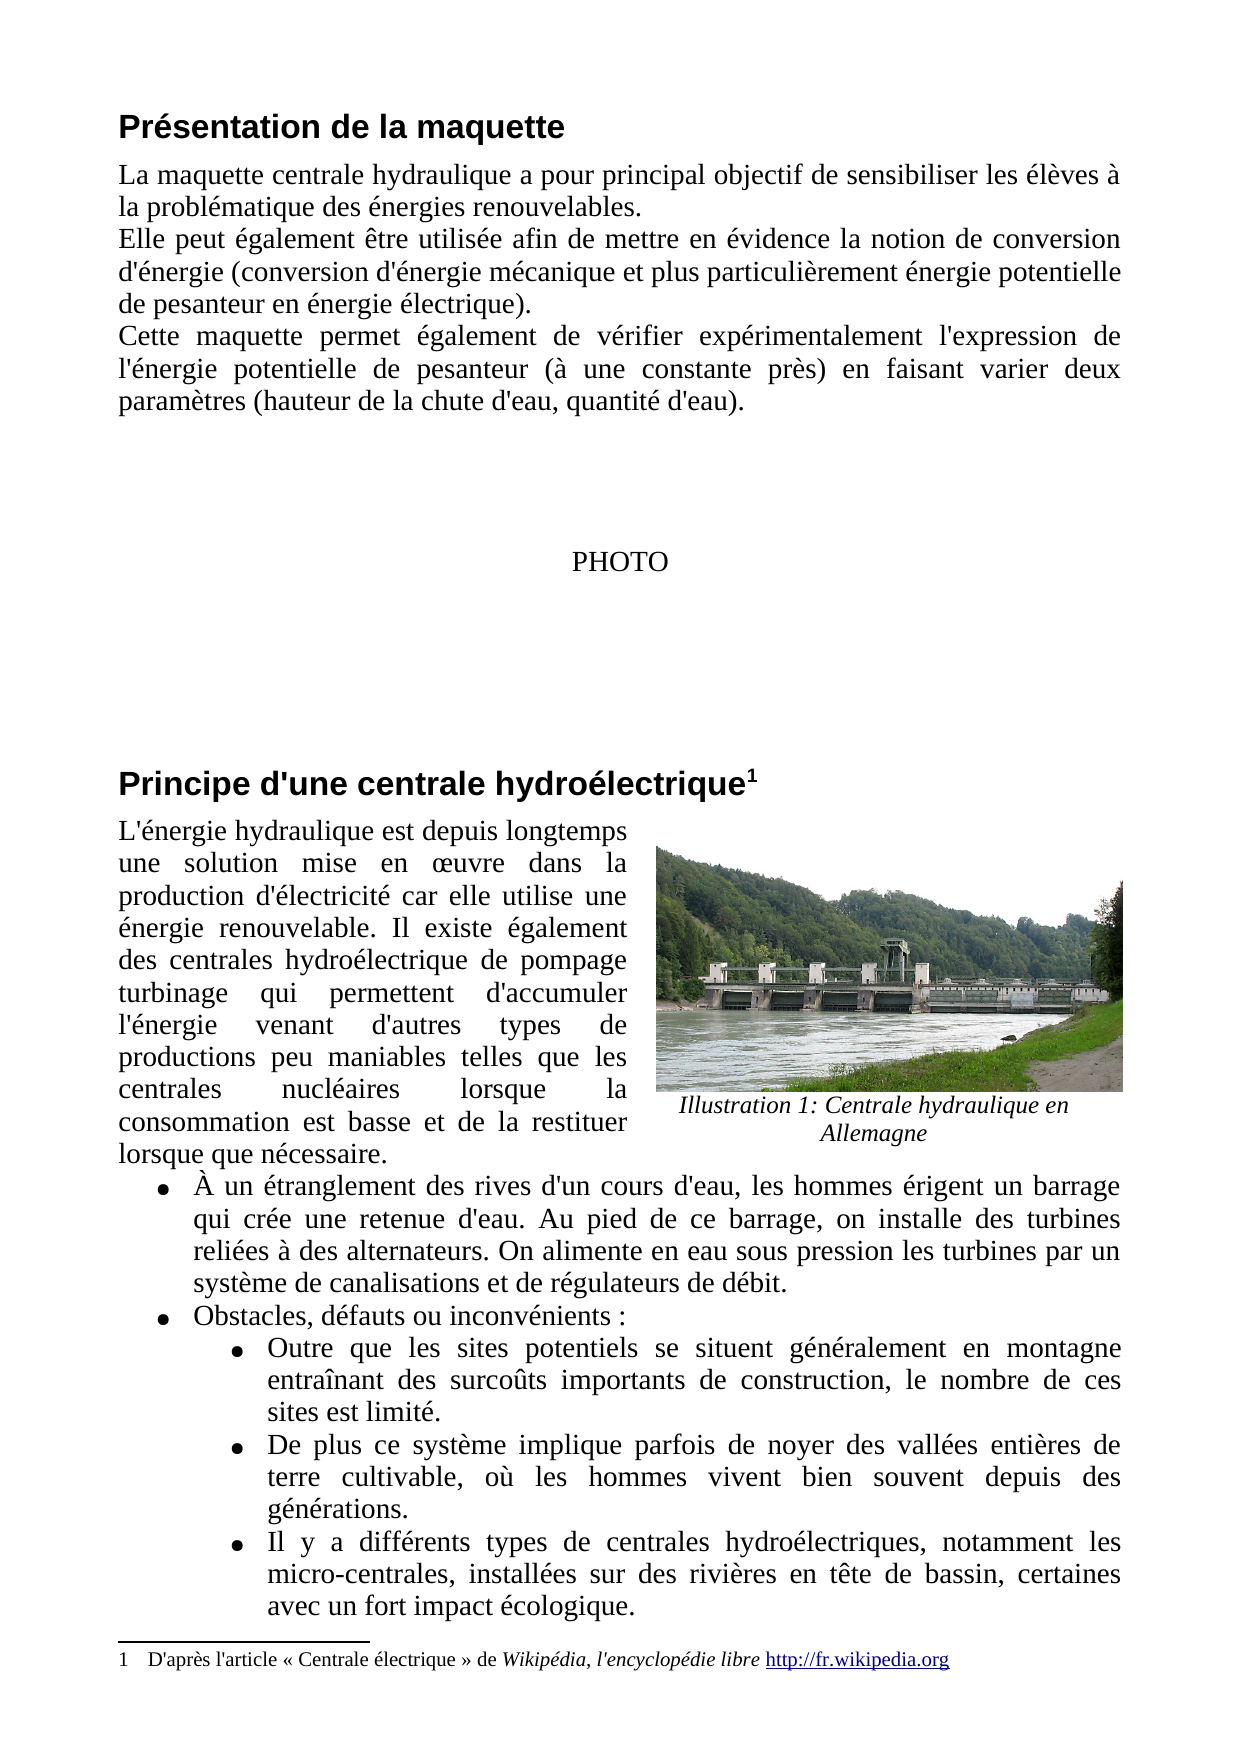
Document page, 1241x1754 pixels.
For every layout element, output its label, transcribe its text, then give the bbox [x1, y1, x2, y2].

text Elle peut également être utilisée afin de mettre en évidence la notion de conversion d'énergie (conversion d'énergie mécanique et plus particulièrement énergie potentielle de pesanteur en énergie électrique). [118, 223, 1122, 320]
list Outre que les sites potentiels se situent généralement en montagne entraînant des surcoûts importants de construction, le nombre de ces sites est limité. [229, 1331, 1122, 1428]
list Il y a différents types de centrales hydroélectriques, notamment les micro-centrales, installées sur des rivières en tête de bassin, certaines avec un fort impact écologique. [229, 1525, 1122, 1622]
text PHOTO [118, 546, 1122, 578]
list À un étranglement des rives d'un cours d'eau, les hommes érigent un barrage qui crée une retenue d'eau. Au pied de ce barrage, on installe des turbines reliées à des alternateurs. On alimente en eau sous pression les turbines par un système de canalisations et de régulateurs de débit. [156, 1170, 1122, 1299]
subtitle Principe d'une centrale hydroélectrique [118, 764, 1122, 802]
text Illustration 1: Centrale hydraulique en Allemagne [628, 1092, 1122, 1147]
subtitle Présentation de la maquette [118, 108, 1122, 146]
text L'énergie hydraulique est depuis longtemps une solution mise en œuvre dans la production d'électricité car elle utilise une énergie renouvelable. Il existe également des centrales hydroélectrique de pompage turbinage qui permettent d'accumuler l'énergie venant d'autres types de productions peu maniables telles que les centrales nucléaires lorsque la consommation est basse et de la restituer lorsque que nécessaire. [118, 814, 1122, 1170]
list Obstacles, défauts ou inconvénients : [156, 1299, 1122, 1331]
text D'après l'article « Centrale électrique » de Wikipédia, l'encyclopédie libre http://fr.wikipedia.org [118, 1648, 1122, 1671]
list De plus ce système implique parfois de noyer des vallées entières de terre cultivable, où les hommes vivent bien souvent depuis des générations. [229, 1428, 1122, 1525]
picture [656, 833, 1123, 1092]
text Cette maquette permet également de vérifier expérimentalement l'expression de l'énergie potentielle de pesanteur (à une constante près) en faisant varier deux paramètres (hauteur de la chute d'eau, quantité d'eau). [118, 320, 1122, 417]
text La maquette centrale hydraulique a pour principal objectif de sensibiliser les élèves à la problématique des énergies renouvelables. [118, 158, 1122, 223]
